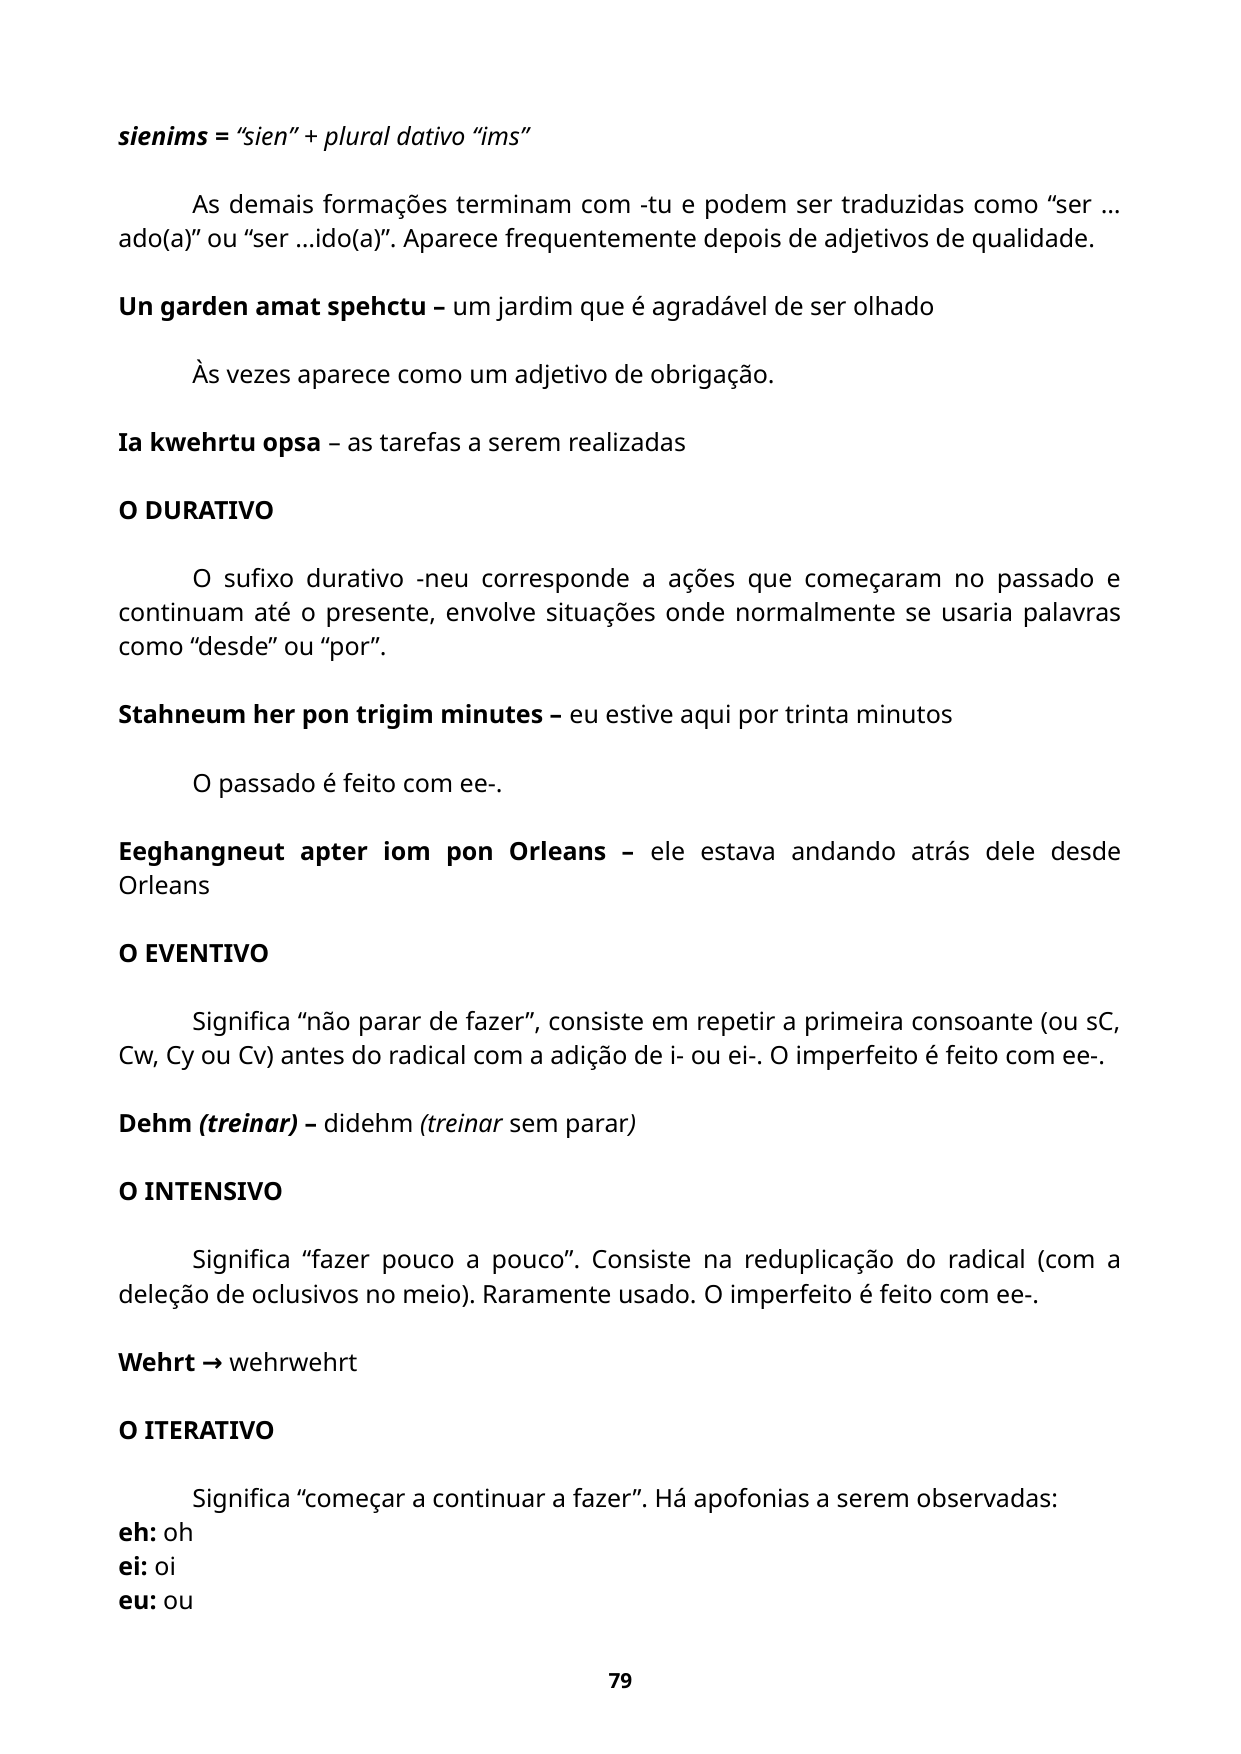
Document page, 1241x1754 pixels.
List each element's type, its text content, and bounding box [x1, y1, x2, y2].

text Wehrt → wehrwehrt [118, 1344, 1122, 1378]
text O sufixo durativo -neu corresponde a ações que começaram no passado e continuam até o presente, envolve situações onde normalmente se usaria palavras como “desde” ou “por”. [118, 561, 1122, 663]
text Significa “não parar de fazer”, consiste em repetir a primeira consoante (ou sC, Cw, Cy ou Cv) antes do radical com a adição de i- ou ei-. O imperfeito é feito com ee-. [118, 1004, 1122, 1072]
text Ia kwehrtu opsa – as tarefas a serem realizadas [118, 425, 1122, 459]
text Significa “fazer pouco a pouco”. Consiste na reduplicação do radical (com a deleção de oclusivos no meio). Raramente usado. O imperfeito é feito com ee-. [118, 1242, 1122, 1310]
subtitle O DURATIVO [118, 493, 1122, 527]
text Stahneum her pon trigim minutes – eu estive aqui por trinta minutos [118, 697, 1122, 731]
text eh: oh [118, 1515, 1122, 1549]
text As demais formações terminam com -tu e podem ser traduzidas como “ser …ado(a)” ou “ser …ido(a)”. Aparece frequentemente depois de adjetivos de qualidade. [118, 186, 1122, 254]
text ei: oi [118, 1549, 1122, 1583]
subtitle O INTENSIVO [118, 1174, 1122, 1208]
text Às vezes aparece como um adjetivo de obrigação. [118, 357, 1122, 391]
text O passado é feito com ee-. [118, 765, 1122, 799]
text eu: ou [118, 1583, 1122, 1617]
text Eeghangneut apter iom pon Orleans – ele estava andando atrás dele desde Orleans [118, 833, 1122, 902]
subtitle O EVENTIVO [118, 936, 1122, 970]
text Significa “começar a continuar a fazer”. Há apofonias a serem observadas: [118, 1481, 1122, 1515]
text Dehm (treinar) – didehm (treinar sem parar) [118, 1106, 1122, 1140]
text sienims = “sien” + plural dativo “ims” [118, 118, 1122, 152]
text Un garden amat spehctu – um jardim que é agradável de ser olhado [118, 288, 1122, 322]
subtitle O ITERATIVO [118, 1412, 1122, 1447]
